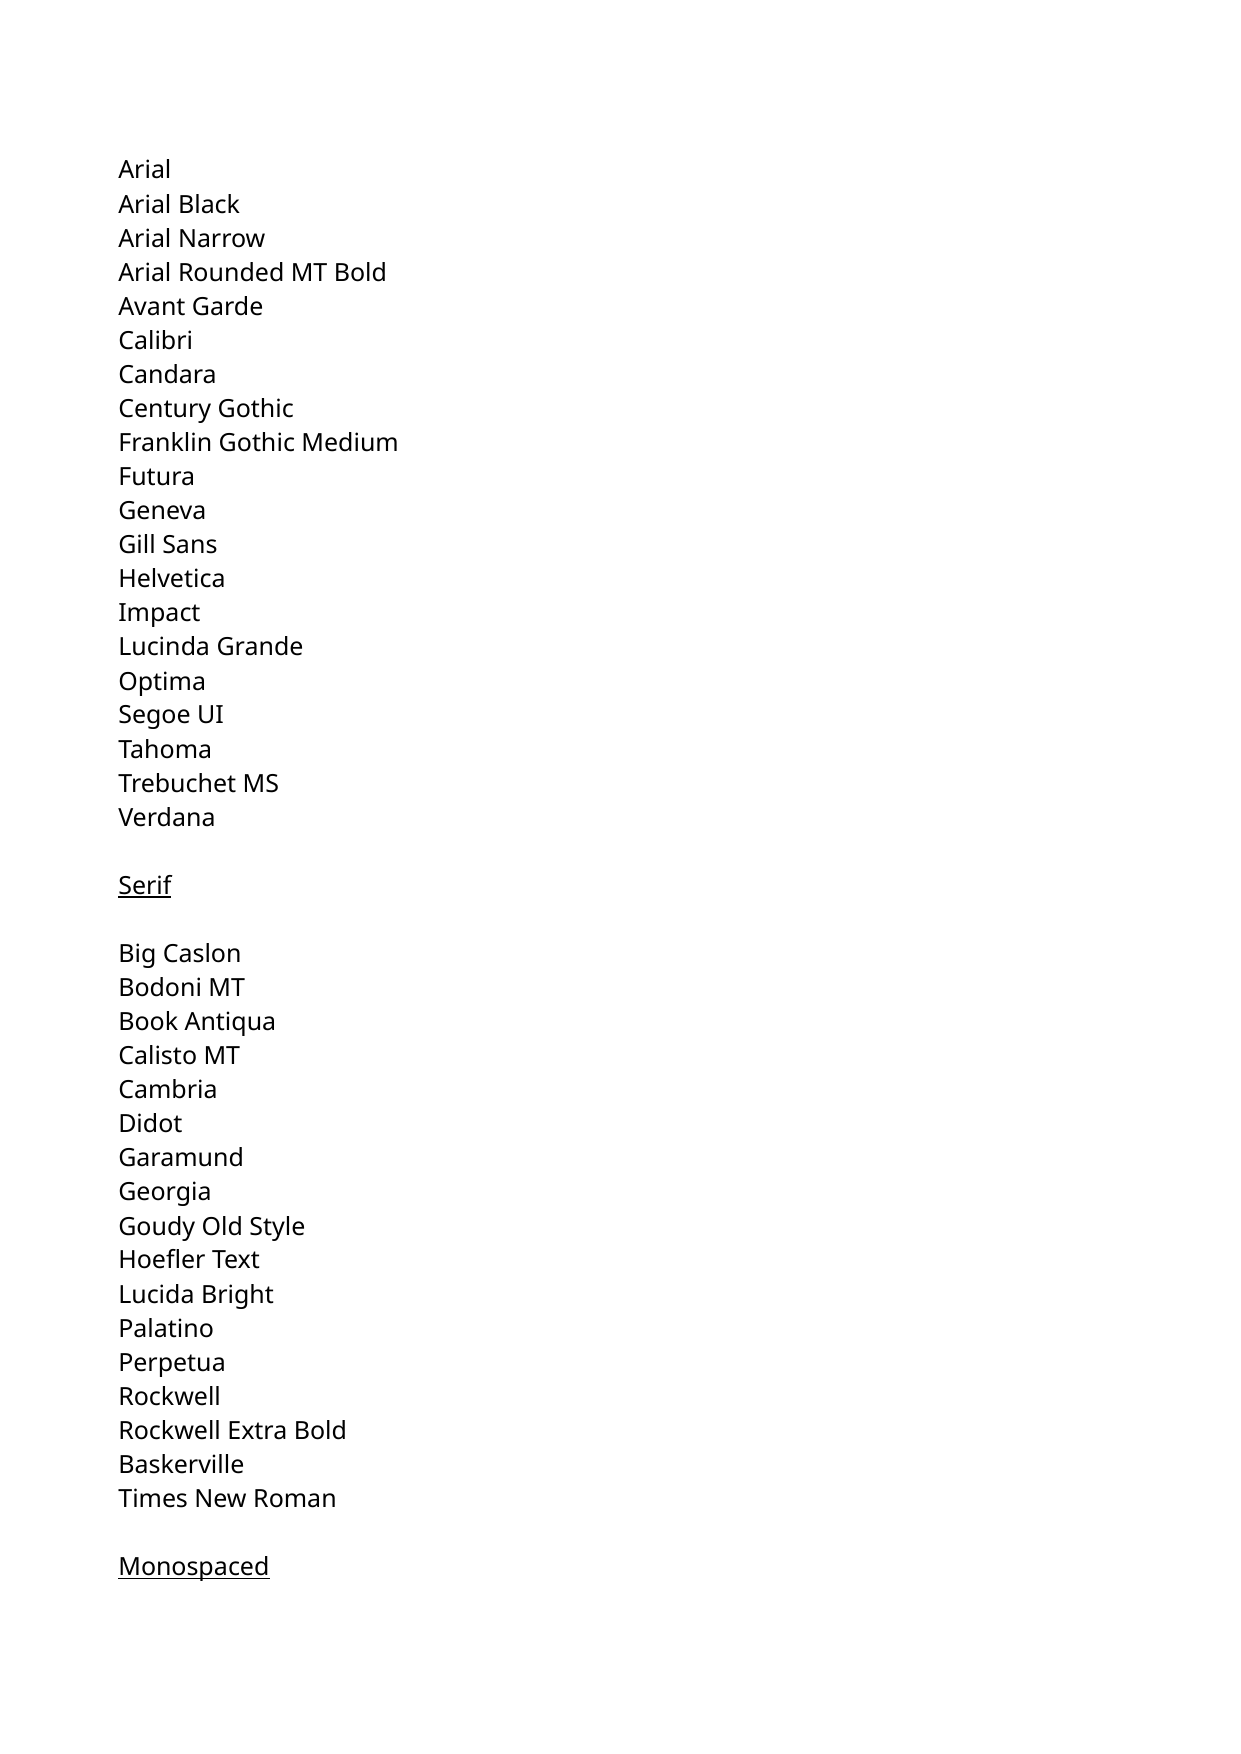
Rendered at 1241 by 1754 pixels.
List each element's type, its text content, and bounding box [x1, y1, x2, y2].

text Baskerville [118, 1447, 1122, 1481]
text Tahoma [118, 731, 1122, 765]
text Geneva [118, 493, 1122, 527]
text Verdana [118, 799, 1122, 833]
text Lucida Bright [118, 1276, 1122, 1310]
text Futura [118, 459, 1122, 493]
text Arial [118, 152, 1122, 186]
text Hoefler Text [118, 1242, 1122, 1276]
text Optima [118, 663, 1122, 697]
text Gill Sans [118, 527, 1122, 561]
text Franklin Gothic Medium [118, 425, 1122, 459]
text Times New Roman [118, 1481, 1122, 1515]
text Segoe UI [118, 697, 1122, 731]
text Garamund [118, 1140, 1122, 1174]
text Arial Narrow [118, 220, 1122, 254]
text Cambria [118, 1072, 1122, 1106]
text Calibri [118, 322, 1122, 357]
text Perpetua [118, 1344, 1122, 1378]
text Lucinda Grande [118, 629, 1122, 663]
text Century Gothic [118, 391, 1122, 425]
text Calisto MT [118, 1038, 1122, 1072]
text Palatino [118, 1310, 1122, 1344]
text Rockwell [118, 1378, 1122, 1412]
text Georgia [118, 1174, 1122, 1208]
text Arial Rounded MT Bold [118, 254, 1122, 288]
text Helvetica [118, 561, 1122, 595]
text Rockwell Extra Bold [118, 1412, 1122, 1447]
text Big Caslon [118, 936, 1122, 970]
text Goudy Old Style [118, 1208, 1122, 1242]
text Serif [118, 867, 1122, 902]
text Avant Garde [118, 288, 1122, 322]
text Book Antiqua [118, 1004, 1122, 1038]
text Monospaced [118, 1549, 1122, 1583]
text Arial Black [118, 186, 1122, 220]
text Bodoni MT [118, 970, 1122, 1004]
text Candara [118, 357, 1122, 391]
text Didot [118, 1106, 1122, 1140]
text Impact [118, 595, 1122, 629]
text Trebuchet MS [118, 765, 1122, 799]
